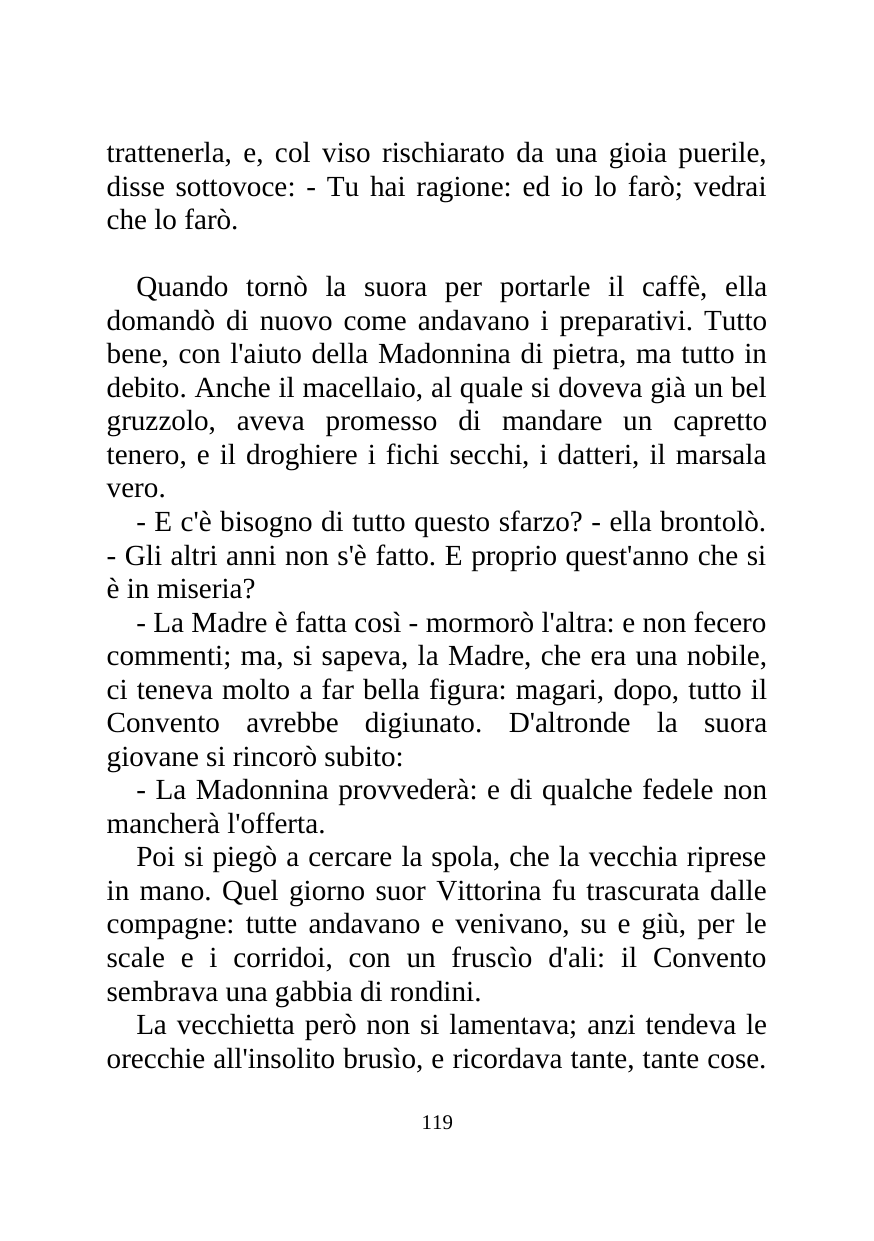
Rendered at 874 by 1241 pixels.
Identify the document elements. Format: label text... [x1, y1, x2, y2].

text - La Madonnina provvederà: e di qualche fedele non mancherà l'offerta. [106, 772, 768, 839]
text - La Madre è fatta così - mormorò l'altra: e non fecero commenti; ma, si sapeva, la Madre, che era una nobile, ci teneva molto a far bella figura: magari, dopo, tutto il Convento avrebbe digiunato. D'altronde la suora giovane si rincorò subito: [106, 605, 768, 772]
text trattenerla, e, col viso rischiarato da una gioia puerile, disse sottovoce: - Tu hai ragione: ed io lo farò; vedrai che lo farò. [106, 135, 768, 236]
text Quando tornò la suora per portarle il caffè, ella domandò di nuovo come andavano i preparativi. Tutto bene, con l'aiuto della Madonnina di pietra, ma tutto in debito. Anche il macellaio, al quale si doveva già un bel gruzzolo, aveva promesso di mandare un capretto tenero, e il droghiere i fichi secchi, i datteri, il marsala vero. [106, 269, 768, 504]
text La vecchietta però non si lamentava; anzi tendeva le orecchie all'insolito brusìo, e ricordava tante, tante cose. [106, 1007, 768, 1074]
text - E c'è bisogno di tutto questo sfarzo? - ella brontolò. - Gli altri anni non s'è fatto. E proprio quest'anno che si è in miseria? [106, 504, 768, 605]
text Poi si piegò a cercare la spola, che la vecchia riprese in mano. Quel giorno suor Vittorina fu trascurata dalle compagne: tutte andavano e venivano, su e giù, per le scale e i corridoi, con un fruscìo d'ali: il Convento sembrava una gabbia di rondini. [106, 839, 768, 1007]
